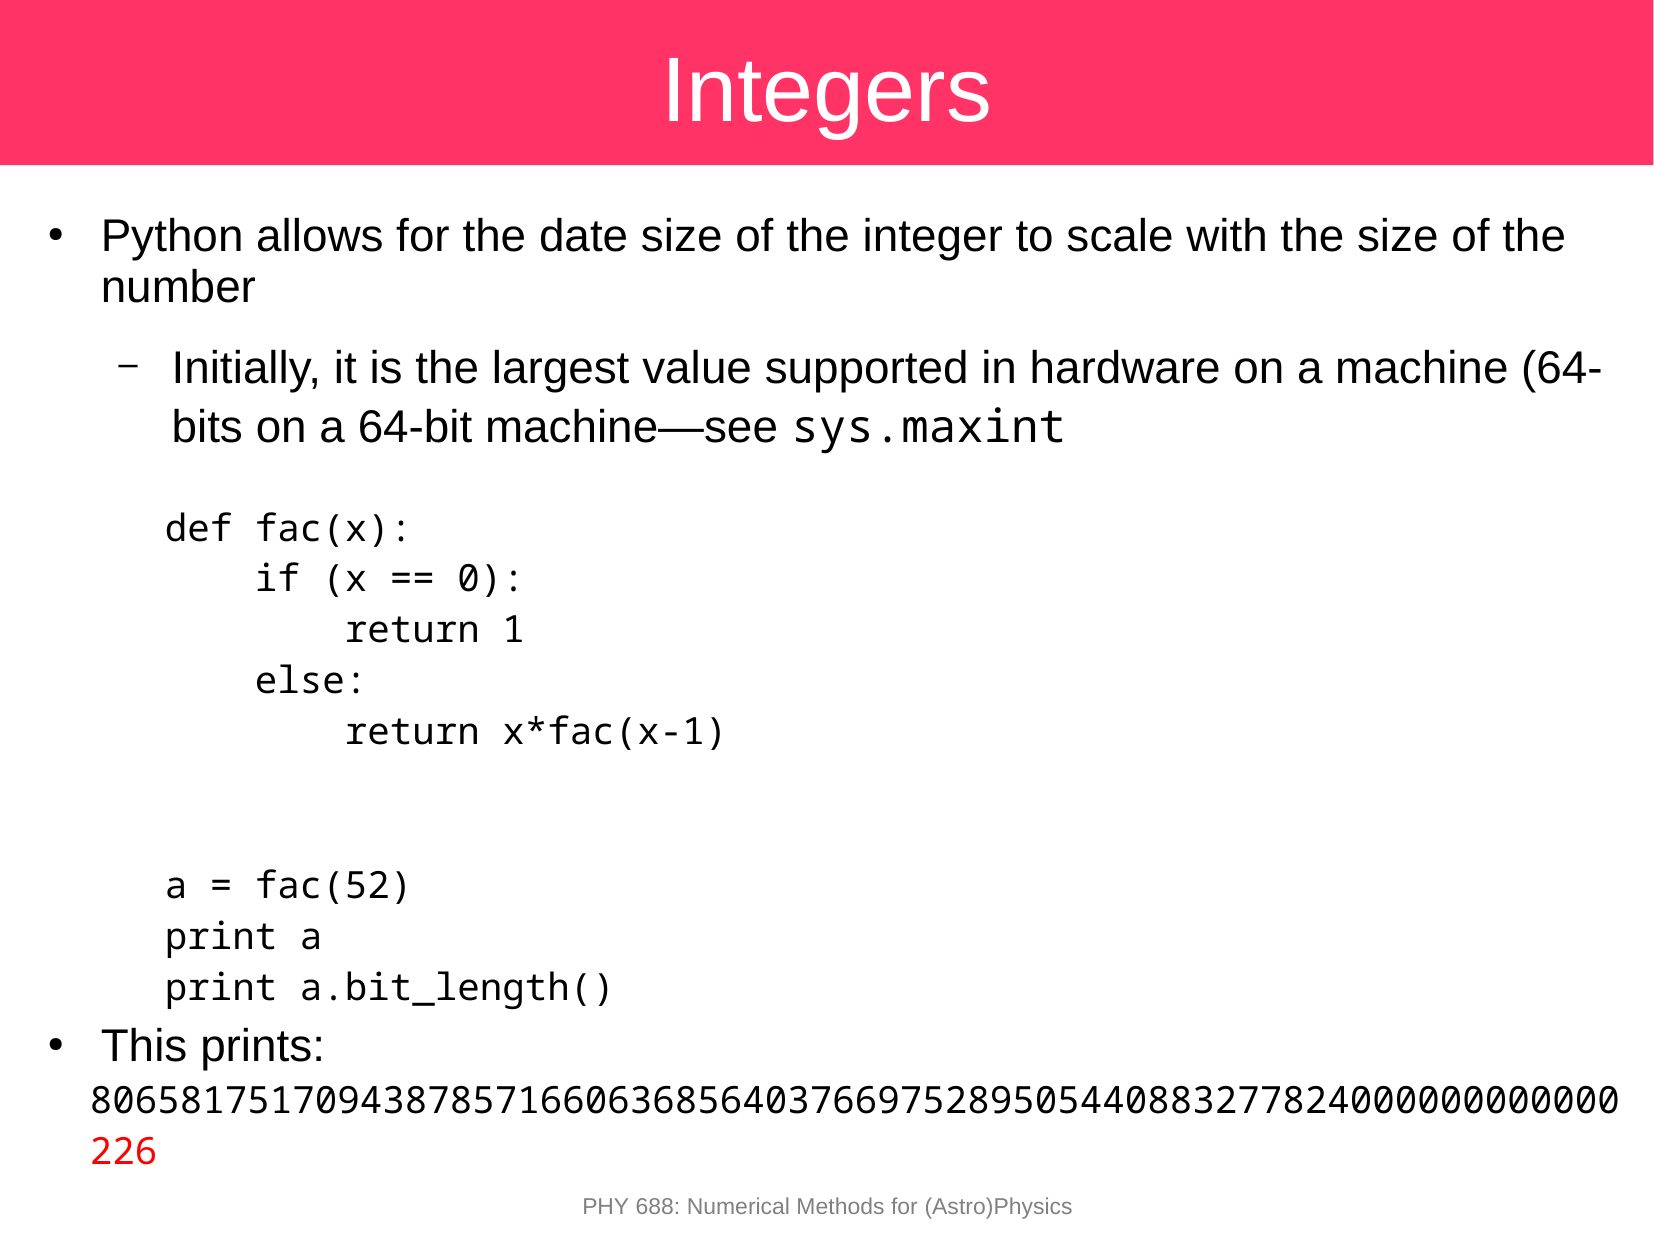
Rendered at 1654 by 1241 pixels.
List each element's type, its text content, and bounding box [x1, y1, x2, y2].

text_box def fac(x): if (x == 0): return 1 else: return x*fac(x-1) a = fac(52) print a print a.bit_length() [150, 493, 1411, 949]
list Python allows for the date size of the integer to scale with the size of the number Initially, it is the largest value supported in hardware on a machine (64-bits on a 64-bit machine—see sys.maxint This prints: [30, 210, 1621, 1201]
text_box 80658175170943878571660636856403766975289505440883277824000000000000 226 [75, 1066, 1636, 1222]
title Integers [82, 31, 1571, 148]
